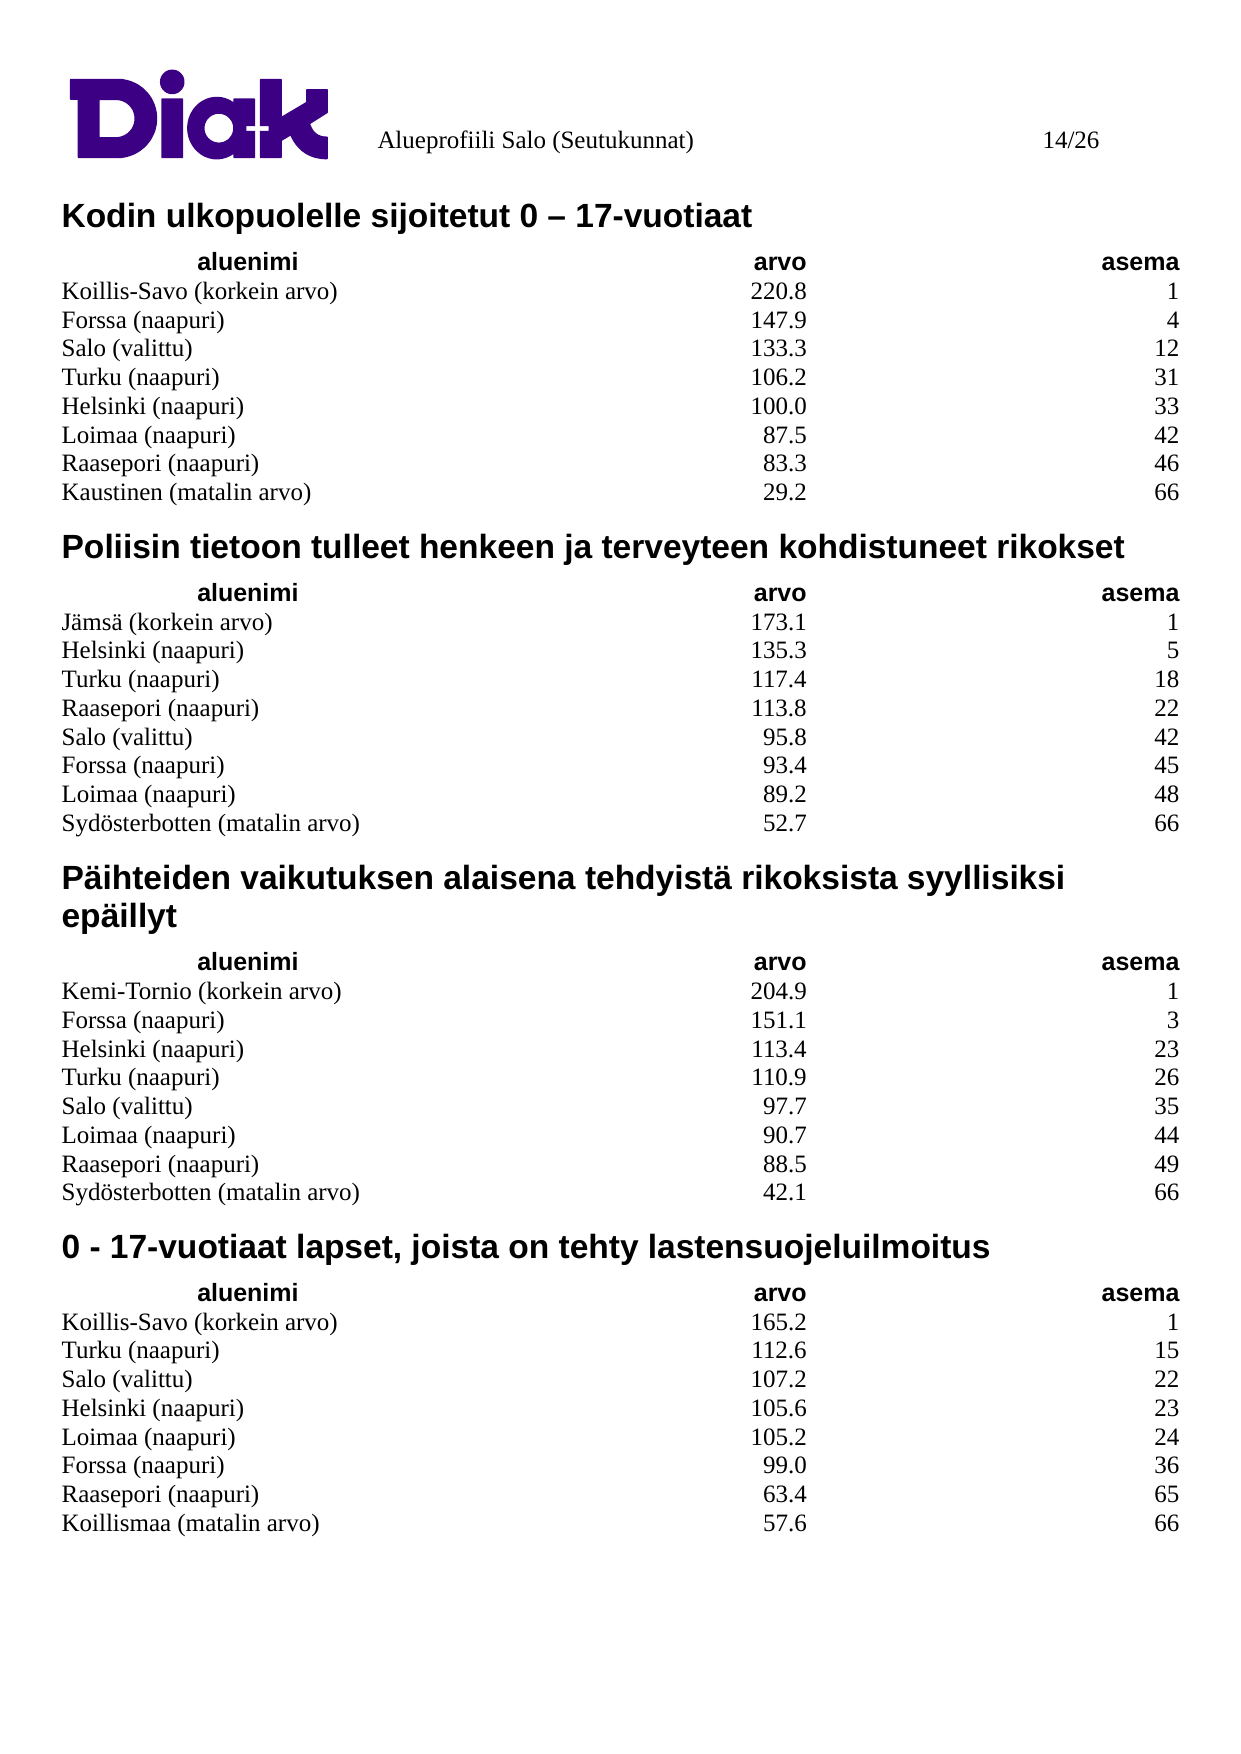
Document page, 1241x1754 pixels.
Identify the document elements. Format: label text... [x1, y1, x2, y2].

table_cell Helsinki (naapuri) [61, 636, 434, 664]
table_cell 66 [806, 808, 1179, 837]
table_header aluenimi [61, 247, 434, 276]
table_cell 4 [806, 305, 1179, 333]
table_cell 83.3 [434, 449, 806, 477]
table_cell 63.4 [434, 1479, 806, 1508]
table_header asema [806, 948, 1179, 976]
table_cell Kemi-Tornio (korkein arvo) [61, 976, 434, 1005]
table_cell 52.7 [434, 808, 806, 837]
table_cell Turku (naapuri) [61, 1063, 434, 1091]
table_header asema [806, 247, 1179, 276]
table_cell Raasepori (naapuri) [61, 1479, 434, 1508]
table_cell 93.4 [434, 751, 806, 779]
table_cell Koillis-Savo (korkein arvo) [61, 1307, 434, 1336]
table_cell Salo (valittu) [61, 1091, 434, 1120]
table_cell 24 [806, 1422, 1179, 1451]
table_cell 105.2 [434, 1422, 806, 1451]
table_cell Salo (valittu) [61, 1364, 434, 1393]
table_cell Forssa (naapuri) [61, 751, 434, 779]
table_cell 45 [806, 751, 1179, 779]
table_cell Raasepori (naapuri) [61, 693, 434, 722]
table_cell 22 [806, 693, 1179, 722]
table_cell Salo (valittu) [61, 334, 434, 362]
table_header aluenimi [61, 578, 434, 607]
table_cell Helsinki (naapuri) [61, 391, 434, 420]
table_cell Kaustinen (matalin arvo) [61, 477, 434, 506]
table_cell Forssa (naapuri) [61, 305, 434, 333]
table_cell 133.3 [434, 334, 806, 362]
table_cell 66 [806, 477, 1179, 506]
table_header asema [806, 578, 1179, 607]
subtitle 0 - 17-vuotiaat lapset, joista on tehty lastensuojeluilmoitus [61, 1227, 1179, 1266]
table_cell Turku (naapuri) [61, 664, 434, 693]
table_cell 1 [806, 607, 1179, 636]
table_cell 42.1 [434, 1178, 806, 1206]
table_cell 105.6 [434, 1393, 806, 1422]
table_cell Raasepori (naapuri) [61, 449, 434, 477]
table_cell 29.2 [434, 477, 806, 506]
table_cell 113.4 [434, 1034, 806, 1062]
table_cell 147.9 [434, 305, 806, 333]
subtitle Päihteiden vaikutuksen alaisena tehdyistä rikoksista syyllisiksi epäillyt [61, 858, 1179, 935]
table_cell 1 [806, 276, 1179, 305]
table_cell Koillismaa (matalin arvo) [61, 1508, 434, 1537]
table_cell 107.2 [434, 1364, 806, 1393]
table_cell 49 [806, 1149, 1179, 1177]
table_cell 99.0 [434, 1451, 806, 1479]
table_cell Helsinki (naapuri) [61, 1034, 434, 1062]
table_cell Loimaa (naapuri) [61, 1120, 434, 1149]
table_cell 36 [806, 1451, 1179, 1479]
table_cell Loimaa (naapuri) [61, 779, 434, 808]
table_header arvo [434, 578, 806, 607]
table_cell 15 [806, 1336, 1179, 1364]
table_header aluenimi [61, 1278, 434, 1307]
table_header arvo [434, 247, 806, 276]
table_cell 26 [806, 1063, 1179, 1091]
table_cell Loimaa (naapuri) [61, 420, 434, 448]
table_header arvo [434, 1278, 806, 1307]
table_cell 57.6 [434, 1508, 806, 1537]
table_cell 35 [806, 1091, 1179, 1120]
table_cell 165.2 [434, 1307, 806, 1336]
table_cell 66 [806, 1508, 1179, 1537]
table_cell 220.8 [434, 276, 806, 305]
table_header aluenimi [61, 948, 434, 976]
table_cell 42 [806, 722, 1179, 751]
table_cell 66 [806, 1178, 1179, 1206]
table_cell 95.8 [434, 722, 806, 751]
table_cell 173.1 [434, 607, 806, 636]
table_cell Helsinki (naapuri) [61, 1393, 434, 1422]
table_cell 1 [806, 1307, 1179, 1336]
table_cell 100.0 [434, 391, 806, 420]
table_cell 5 [806, 636, 1179, 664]
table_cell Loimaa (naapuri) [61, 1422, 434, 1451]
table_cell Turku (naapuri) [61, 1336, 434, 1364]
table_cell 18 [806, 664, 1179, 693]
table_cell Sydösterbotten (matalin arvo) [61, 1178, 434, 1206]
table_cell 204.9 [434, 976, 806, 1005]
table_cell 112.6 [434, 1336, 806, 1364]
table_cell Forssa (naapuri) [61, 1451, 434, 1479]
table_cell 23 [806, 1393, 1179, 1422]
table_cell 87.5 [434, 420, 806, 448]
table_cell 44 [806, 1120, 1179, 1149]
subtitle Kodin ulkopuolelle sijoitetut 0 – 17-vuotiaat [61, 196, 1179, 235]
table_cell 46 [806, 449, 1179, 477]
table_header arvo [434, 948, 806, 976]
table_cell 135.3 [434, 636, 806, 664]
table_cell 48 [806, 779, 1179, 808]
table_cell 12 [806, 334, 1179, 362]
table_cell Koillis-Savo (korkein arvo) [61, 276, 434, 305]
table_cell 113.8 [434, 693, 806, 722]
table_cell 151.1 [434, 1005, 806, 1034]
table_cell 1 [806, 976, 1179, 1005]
table_cell 3 [806, 1005, 1179, 1034]
table_cell 89.2 [434, 779, 806, 808]
table_cell 23 [806, 1034, 1179, 1062]
table_cell Raasepori (naapuri) [61, 1149, 434, 1177]
table_cell Turku (naapuri) [61, 362, 434, 391]
table_cell 117.4 [434, 664, 806, 693]
table_cell Sydösterbotten (matalin arvo) [61, 808, 434, 837]
table_header asema [806, 1278, 1179, 1307]
table_cell 33 [806, 391, 1179, 420]
table_cell 110.9 [434, 1063, 806, 1091]
table_cell 97.7 [434, 1091, 806, 1120]
table_cell 106.2 [434, 362, 806, 391]
table_cell 65 [806, 1479, 1179, 1508]
table_cell 31 [806, 362, 1179, 391]
table_cell 22 [806, 1364, 1179, 1393]
table_cell Forssa (naapuri) [61, 1005, 434, 1034]
table_cell Jämsä (korkein arvo) [61, 607, 434, 636]
table_cell 88.5 [434, 1149, 806, 1177]
table_cell 90.7 [434, 1120, 806, 1149]
table_cell Salo (valittu) [61, 722, 434, 751]
subtitle Poliisin tietoon tulleet henkeen ja terveyteen kohdistuneet rikokset [61, 527, 1179, 566]
table_cell 42 [806, 420, 1179, 448]
